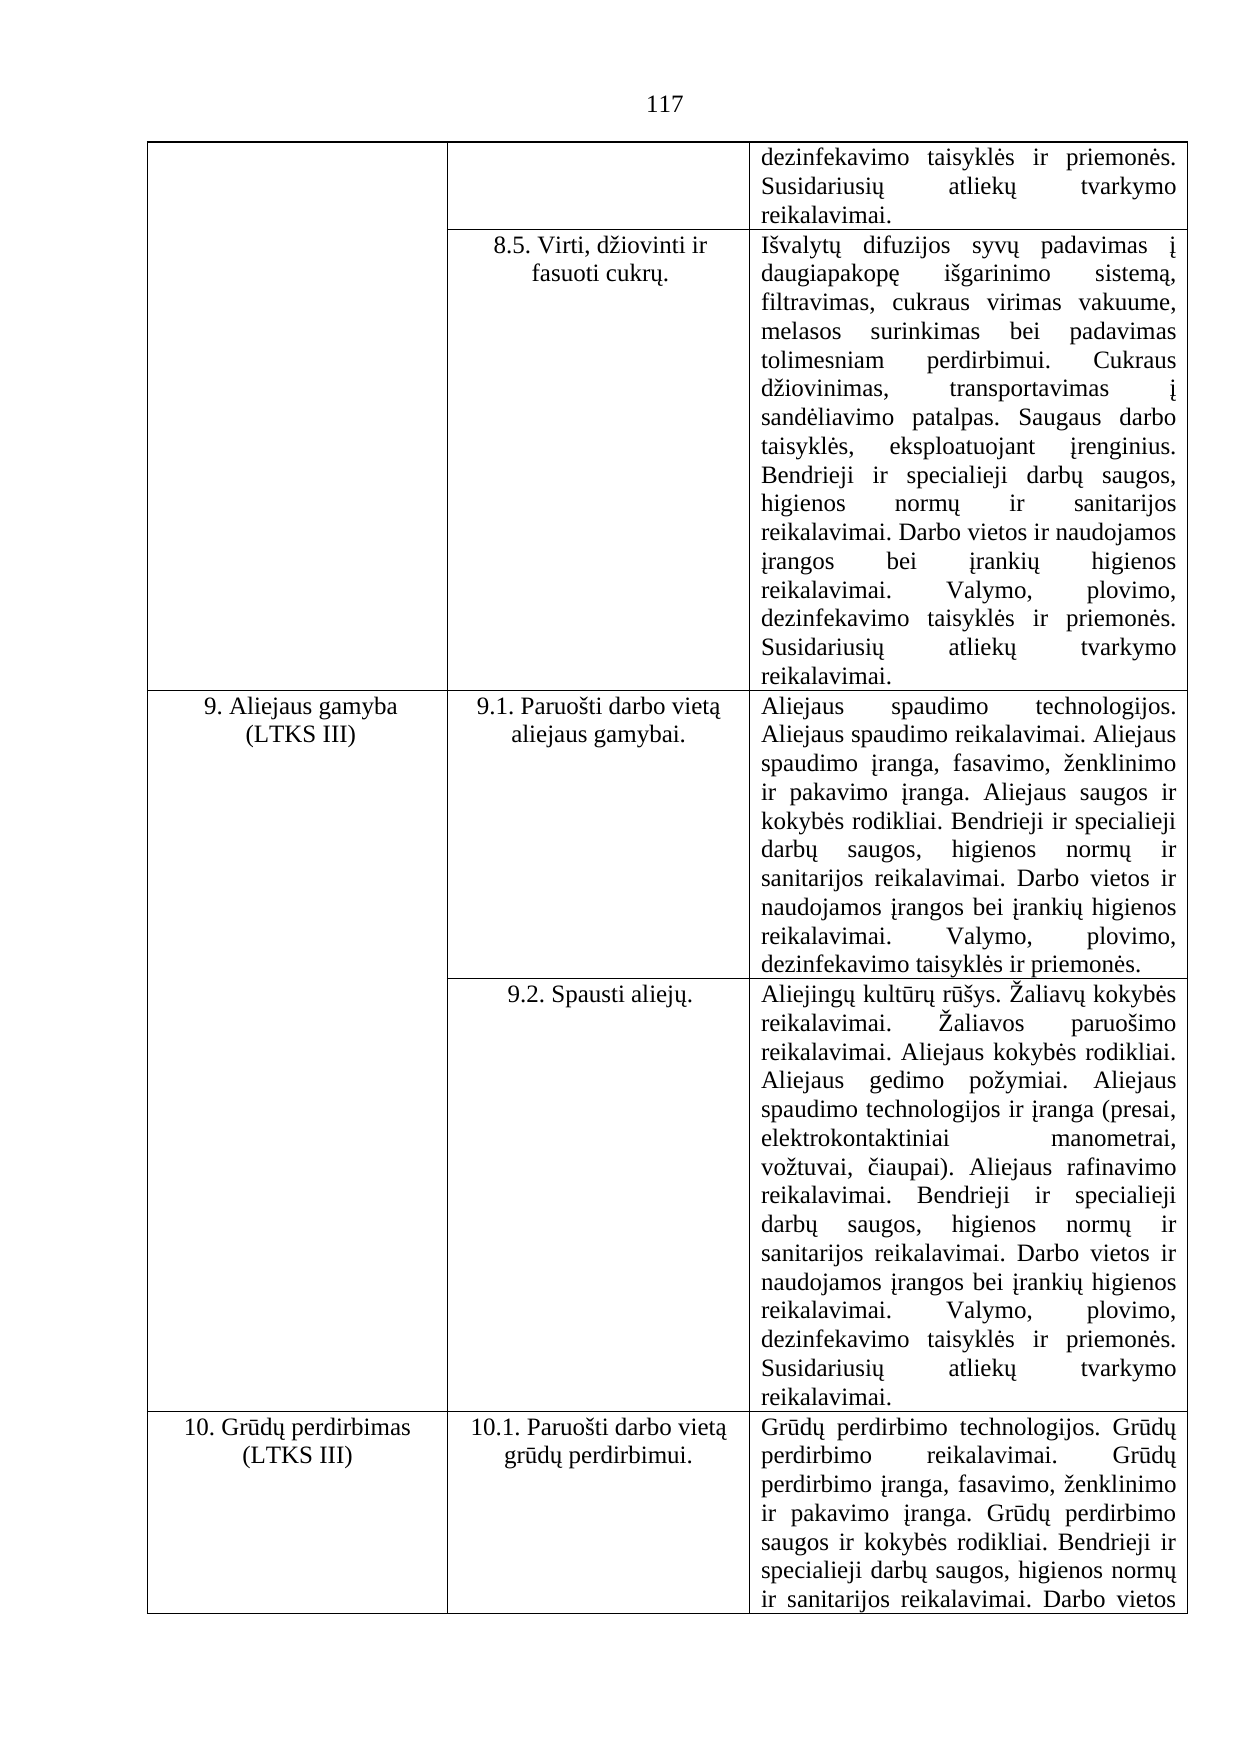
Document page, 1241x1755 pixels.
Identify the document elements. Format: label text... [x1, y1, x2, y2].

table_cell 9.2. Spausti aliejų. [448, 979, 749, 1411]
table_cell [148, 143, 447, 690]
table_cell Grūdų perdirbimo technologijos. Grūdų perdirbimo reikalavimai. Grūdų perdirbimo įranga, fasavimo, ženklinimo ir pakavimo įranga. Grūdų perdirbimo saugos ir kokybės rodikliai. Bendrieji ir specialieji darbų saugos, higienos normų ir sanitarijos reikalavimai. Darbo vietos [750, 1412, 1187, 1613]
table_cell [448, 143, 749, 229]
table_cell 10. Grūdų perdirbimas (LTKS III) [148, 1412, 447, 1613]
table_cell Aliejingų kultūrų rūšys. Žaliavų kokybės reikalavimai. Žaliavos paruošimo reikalavimai. Aliejaus kokybės rodikliai. Aliejaus gedimo požymiai. Aliejaus spaudimo technologijos ir įranga (presai, elektrokontaktiniai manometrai, vožtuvai, čiaupai). Aliejaus rafinavimo reikalavimai. Bendrieji ir specialieji darbų saugos, higienos normų ir sanitarijos reikalavimai. Darbo vietos ir naudojamos įrangos bei įrankių higienos reikalavimai. Valymo, plovimo, dezinfekavimo taisyklės ir priemonės. Susidariusių atliekų tvarkymo reikalavimai. [750, 979, 1187, 1411]
table_cell 8.5. Virti, džiovinti ir fasuoti cukrų. [448, 230, 749, 690]
table_cell Išvalytų difuzijos syvų padavimas į daugiapakopę išgarinimo sistemą, filtravimas, cukraus virimas vakuume, melasos surinkimas bei padavimas tolimesniam perdirbimui. Cukraus džiovinimas, transportavimas į sandėliavimo patalpas. Saugaus darbo taisyklės, eksploatuojant įrenginius. Bendrieji ir specialieji darbų saugos, higienos normų ir sanitarijos reikalavimai. Darbo vietos ir naudojamos įrangos bei įrankių higienos reikalavimai. Valymo, plovimo, dezinfekavimo taisyklės ir priemonės. Susidariusių atliekų tvarkymo reikalavimai. [750, 230, 1187, 690]
table_cell 9.1. Paruošti darbo vietą aliejaus gamybai. [448, 691, 749, 978]
table_cell Aliejaus spaudimo technologijos. Aliejaus spaudimo reikalavimai. Aliejaus spaudimo įranga, fasavimo, ženklinimo ir pakavimo įranga. Aliejaus saugos ir kokybės rodikliai. Bendrieji ir specialieji darbų saugos, higienos normų ir sanitarijos reikalavimai. Darbo vietos ir naudojamos įrangos bei įrankių higienos reikalavimai. Valymo, plovimo, dezinfekavimo taisyklės ir priemonės. [750, 691, 1187, 978]
table_cell 10.1. Paruošti darbo vietą grūdų perdirbimui. [448, 1412, 749, 1613]
table_cell 9. Aliejaus gamyba (LTKS III) [148, 691, 447, 1411]
table_cell dezinfekavimo taisyklės ir priemonės. Susidariusių atliekų tvarkymo reikalavimai. [750, 143, 1187, 229]
